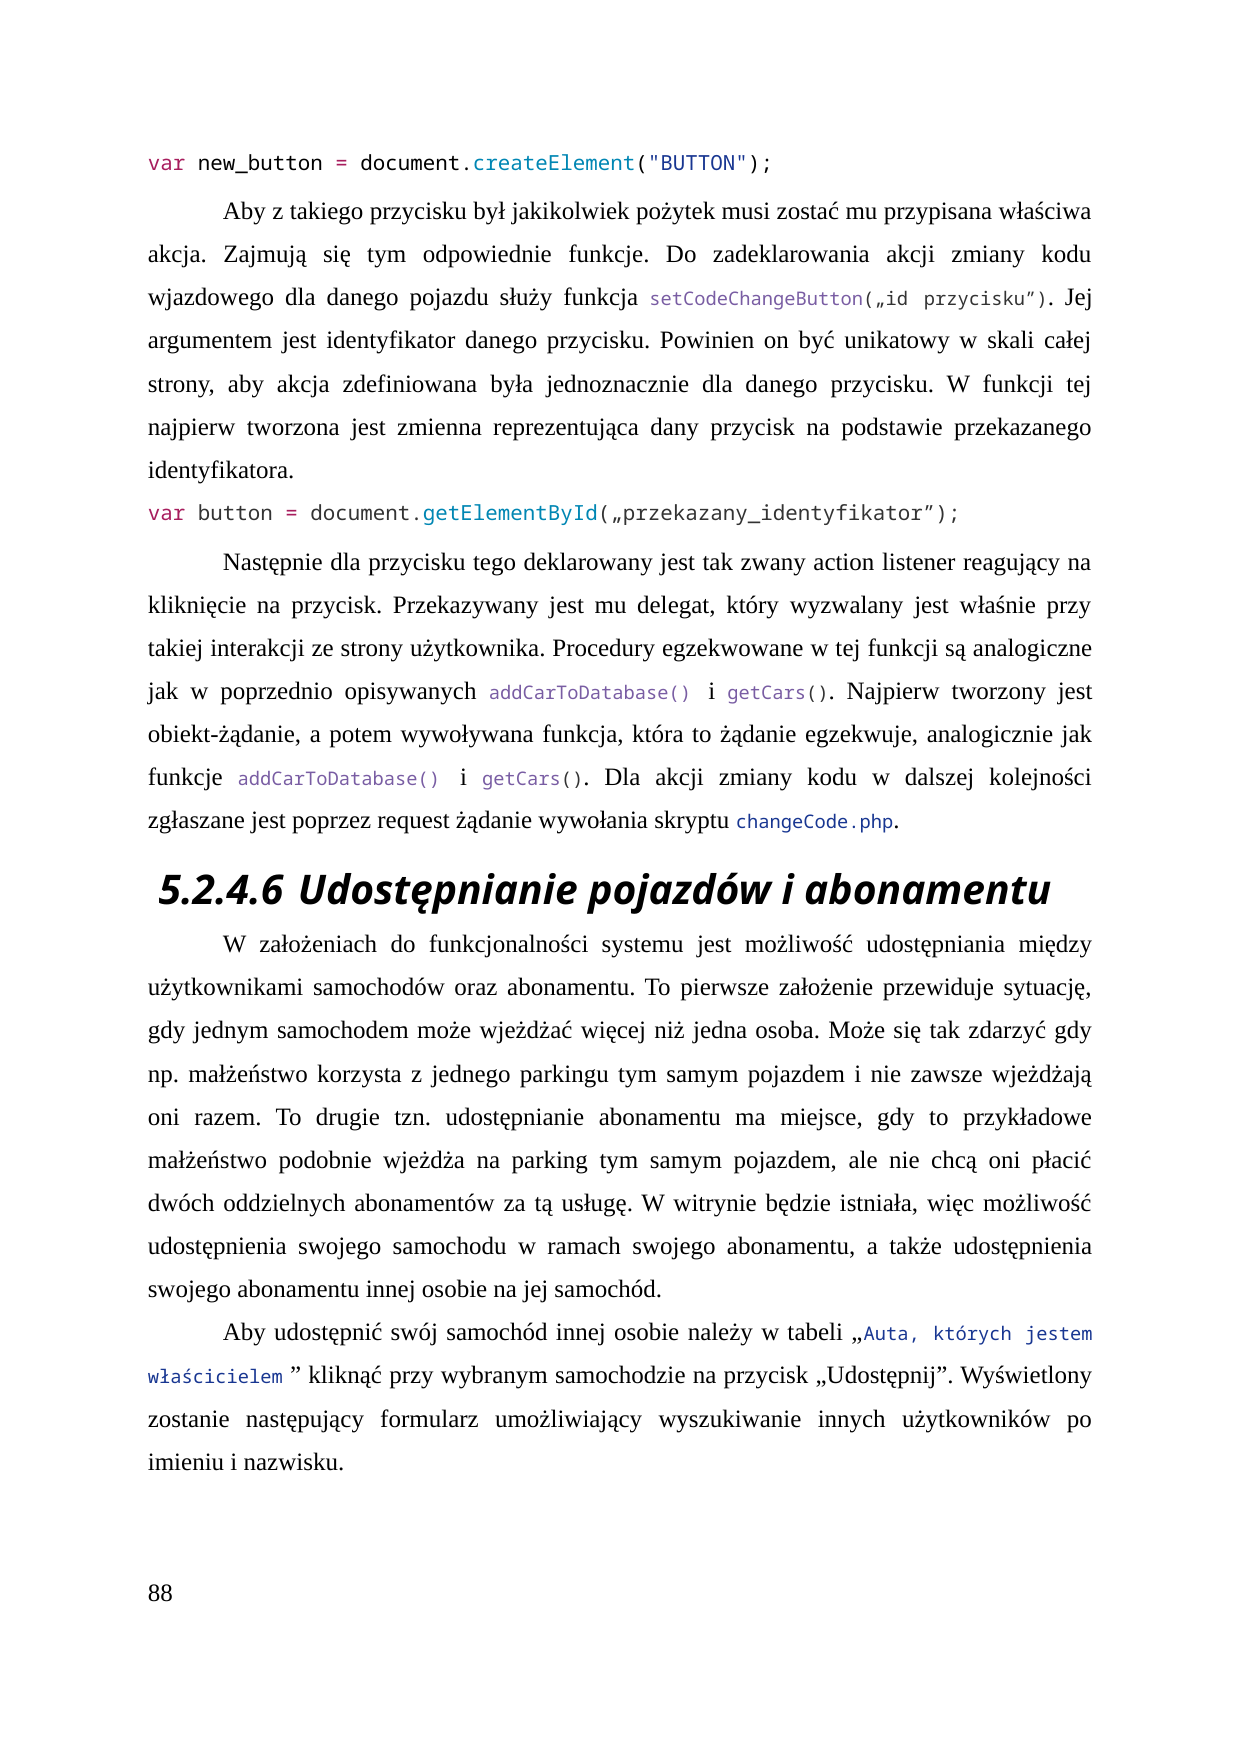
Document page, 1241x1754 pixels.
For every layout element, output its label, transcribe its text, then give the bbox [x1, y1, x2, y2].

text var button = document.getElementById(„przekazany_identyfikator”); [148, 498, 1093, 527]
text Aby z takiego przycisku był jakikolwiek pożytek musi zostać mu przypisana właściwa akcja. Zajmują się tym odpowiednie funkcje. Do zadeklarowania akcji zmiany kodu wjazdowego dla danego pojazdu służy funkcja setCodeChangeButton(„id przycisku”). Jej argumentem jest identyfikator danego przycisku. Powinien on być unikatowy w skali całej strony, aby akcja zdefiniowana była jednoznacznie dla danego przycisku. W funkcji tej najpierw tworzona jest zmienna reprezentująca dany przycisk na podstawie przekazanego identyfikatora. [148, 196, 1093, 484]
text var new_button = document.createElement("BUTTON"); [148, 148, 1093, 176]
text Następnie dla przycisku tego deklarowany jest tak zwany action listener reagujący na kliknięcie na przycisk. Przekazywany jest mu delegat, który wyzwalany jest właśnie przy takiej interakcji ze strony użytkownika. Procedury egzekwowane w tej funkcji są analogiczne jak w poprzednio opisywanych addCarToDatabase() i getCars(). Najpierw tworzony jest obiekt-żądanie, a potem wywoływana funkcja, która to żądanie egzekwuje, analogicznie jak funkcje addCarToDatabase() i getCars(). Dla akcji zmiany kodu w dalszej kolejności zgłaszane jest poprzez request żądanie wywołania skryptu changeCode.php. [148, 547, 1093, 834]
text Aby udostępnić swój samochód innej osobie należy w tabeli „Auta, których jestem właścicielem ” kliknąć przy wybranym samochodzie na przycisk „Udostępnij”. Wyświetlony zostanie następujący formularz umożliwiający wyszukiwanie innych użytkowników po imieniu i nazwisku. [148, 1317, 1093, 1476]
text W założeniach do funkcjonalności systemu jest możliwość udostępniania między użytkownikami samochodów oraz abonamentu. To pierwsze założenie przewiduje sytuację, gdy jednym samochodem może wjeżdżać więcej niż jedna osoba. Może się tak zdarzyć gdy np. małżeństwo korzysta z jednego parkingu tym samym pojazdem i nie zawsze wjeżdżają oni razem. To drugie tzn. udostępnianie abonamentu ma miejsce, gdy to przykładowe małżeństwo podobnie wjeżdża na parking tym samym pojazdem, ale nie chcą oni płacić dwóch oddzielnych abonamentów za tą usługę. W witrynie będzie istniała, więc możliwość udostępnienia swojego samochodu w ramach swojego abonamentu, a także udostępnienia swojego abonamentu innej osobie na jej samochód. [148, 929, 1093, 1303]
subtitle Udostępnianie pojazdów i abonamentu [148, 861, 1093, 917]
